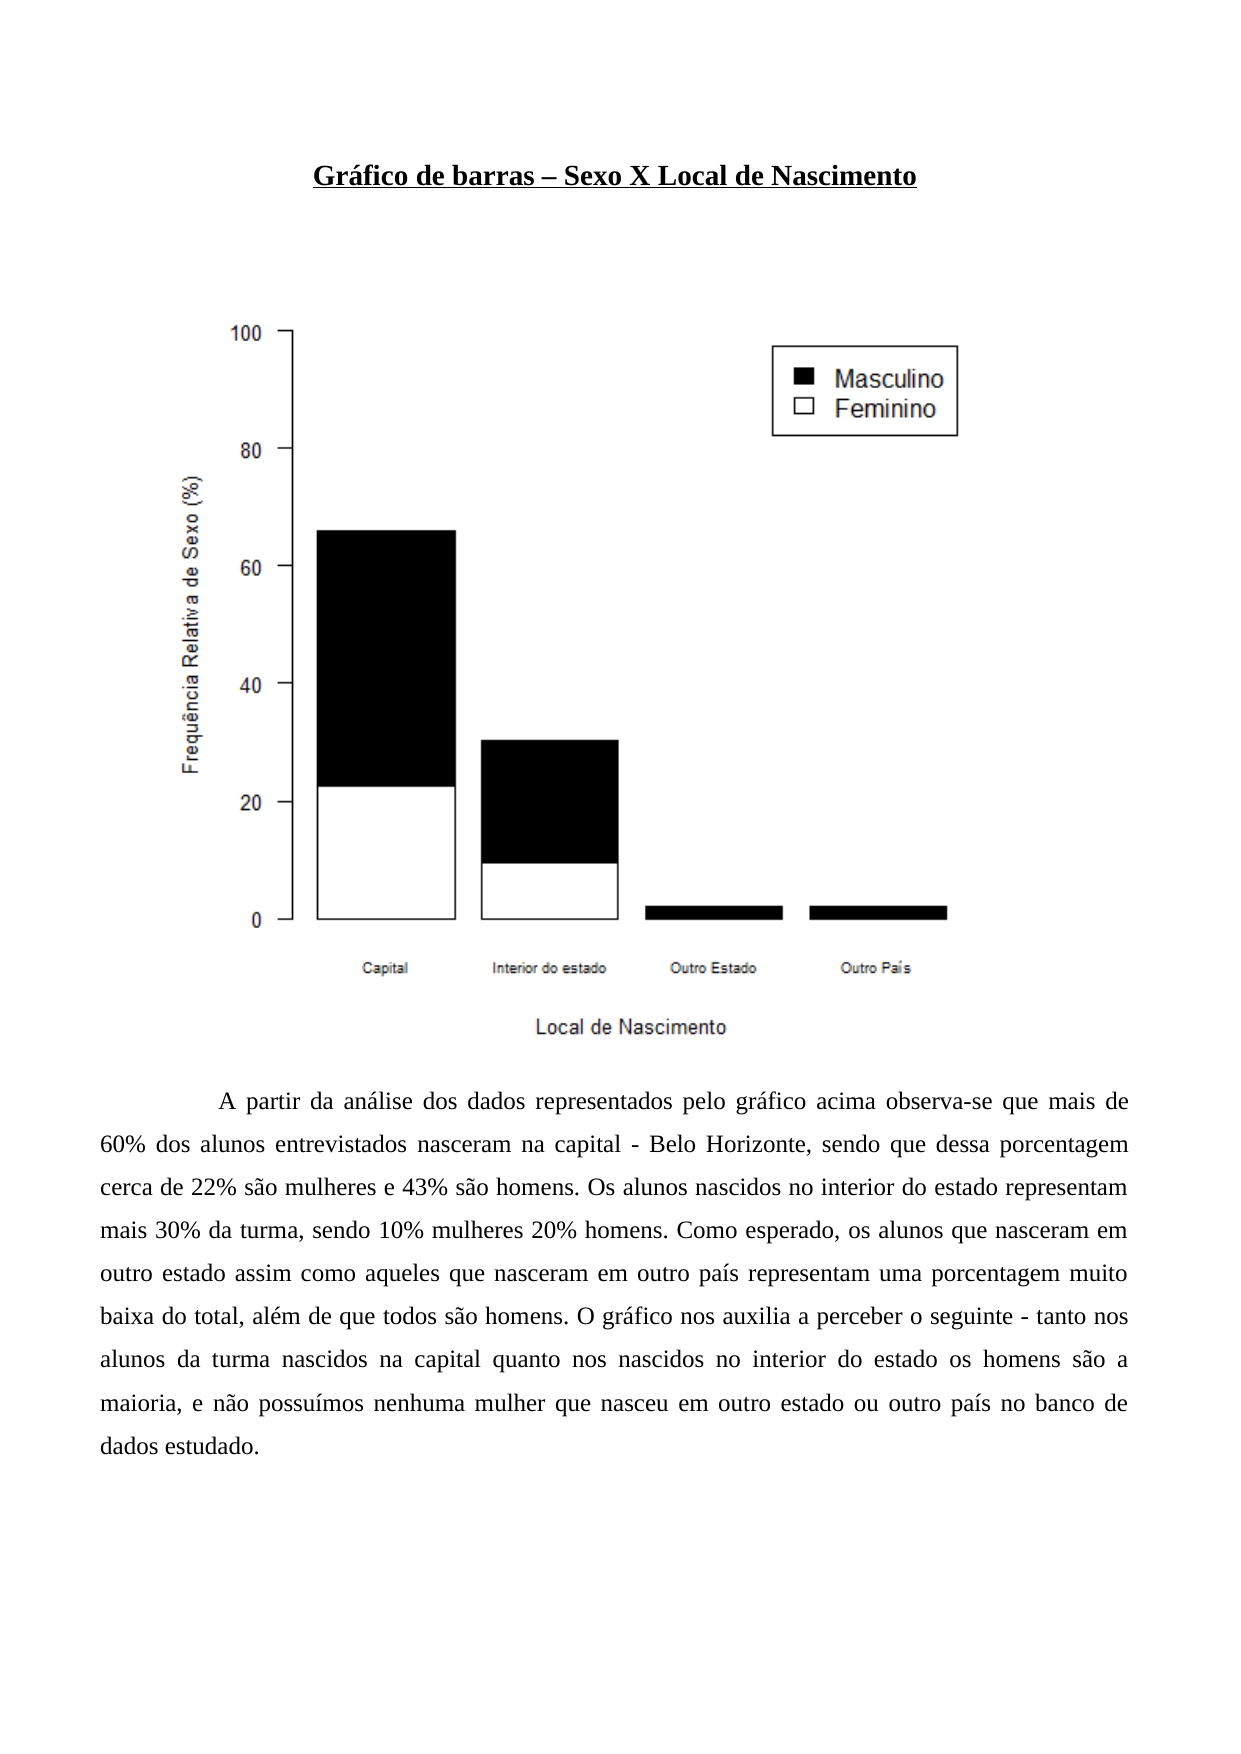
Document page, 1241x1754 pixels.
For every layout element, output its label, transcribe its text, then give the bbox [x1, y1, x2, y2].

picture [170, 208, 1034, 1072]
text Gráfico de barras – Sexo X Local de Nascimento [100, 158, 1130, 191]
text A partir da análise dos dados representados pelo gráfico acima observa-se que mais de 60% dos alunos entrevistados nasceram na capital - Belo Horizonte, sendo que dessa porcentagem cerca de 22% são mulheres e 43% são homens. Os alunos nascidos no interior do estado representam mais 30% da turma, sendo 10% mulheres 20% homens. Como esperado, os alunos que nasceram em outro estado assim como aqueles que nasceram em outro país representam uma porcentagem muito baixa do total, além de que todos são homens. O gráfico nos auxilia a perceber o seguinte - tanto nos alunos da turma nascidos na capital quanto nos nascidos no interior do estado os homens são a maioria, e não possuímos nenhuma mulher que nasceu em outro estado ou outro país no banco de dados estudado. [100, 1072, 1130, 1459]
